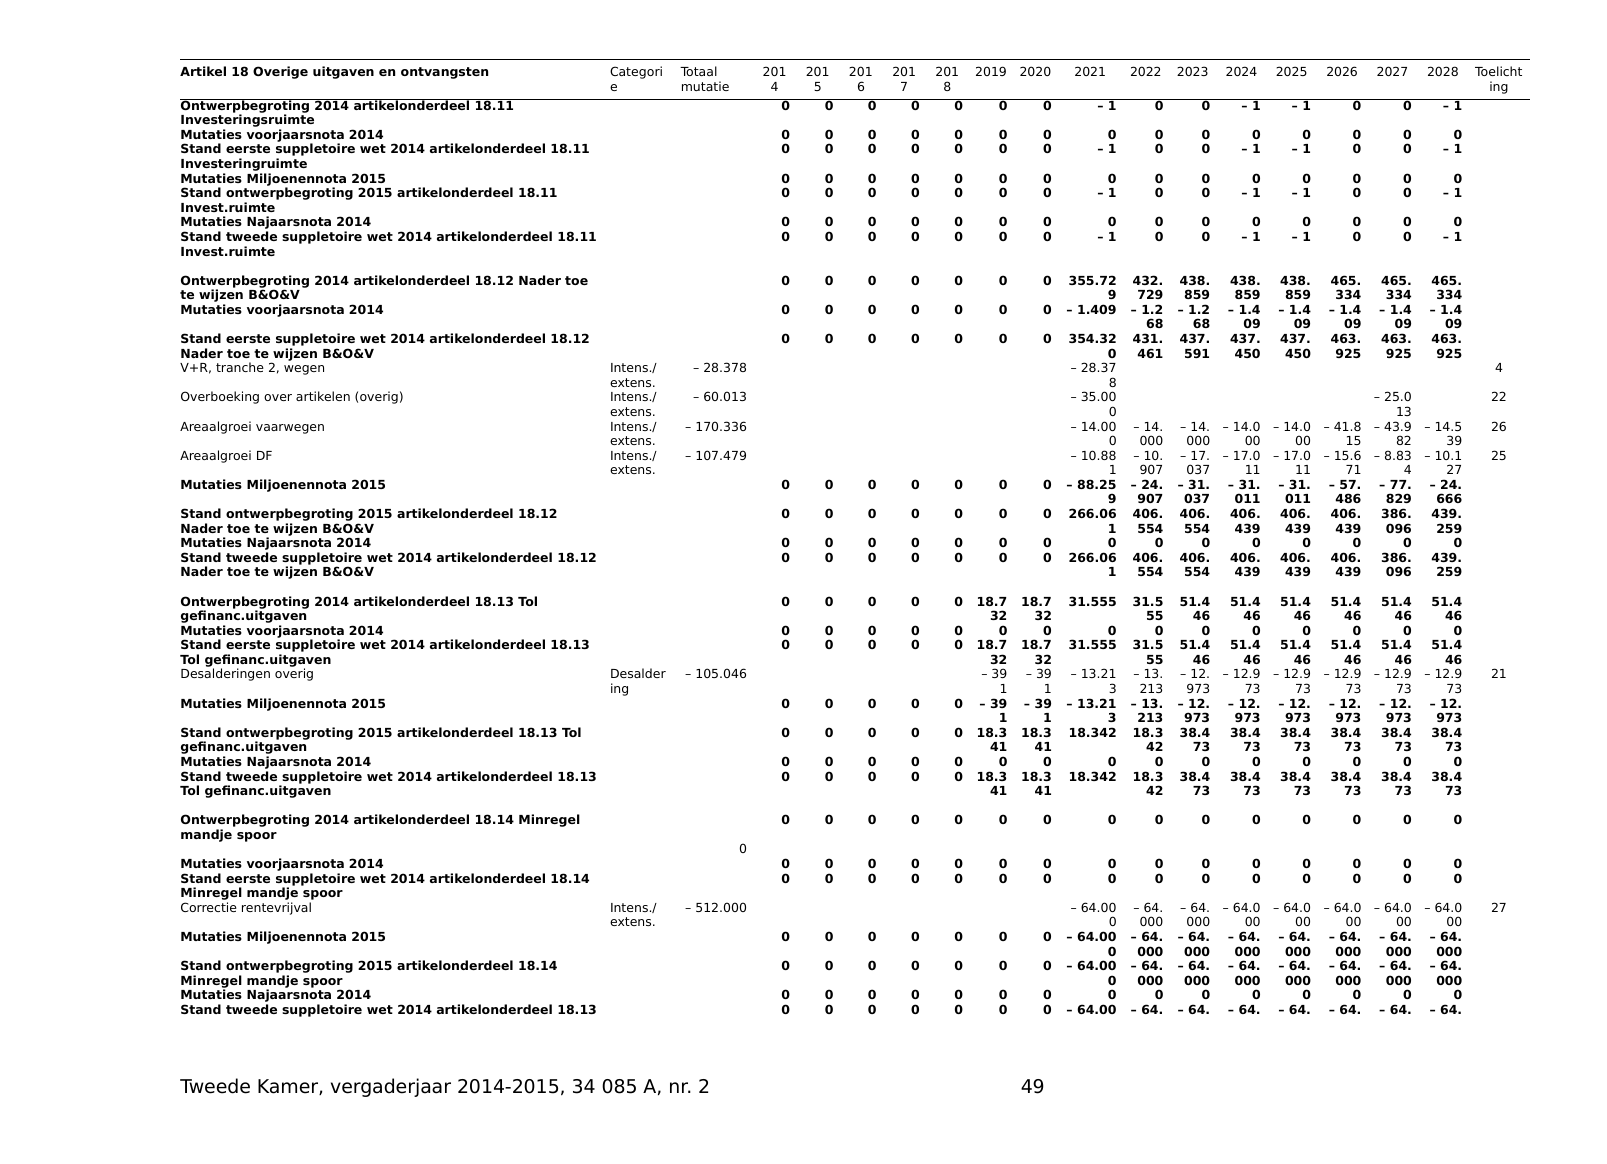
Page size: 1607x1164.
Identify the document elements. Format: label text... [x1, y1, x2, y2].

table_header Artikel 18 Overige uitgaven en ontvangsten [180, 60, 604, 99]
table_cell 0 [969, 478, 1013, 507]
table_cell 0 [796, 595, 839, 624]
table_cell 0 [753, 988, 796, 1003]
table_cell [925, 420, 969, 449]
table_cell 0 [1058, 988, 1122, 1003]
table_cell 0 [839, 988, 882, 1003]
table_cell 38.473 [1266, 770, 1317, 799]
table_cell 0 [925, 186, 969, 215]
table_cell 0 [796, 755, 839, 769]
table_cell 38.473 [1367, 770, 1417, 799]
table_cell [675, 230, 753, 259]
table_cell 0 [925, 930, 969, 959]
table_cell [180, 580, 604, 594]
table_cell 18.732 [1013, 595, 1057, 624]
table_cell – 13.213 [1058, 697, 1122, 726]
table_cell V+R, tranche 2, wegen [180, 361, 604, 390]
table_cell [753, 361, 796, 390]
table_cell 0 [882, 332, 925, 361]
table_cell 0 [1216, 624, 1266, 638]
table_cell 0 [1122, 624, 1169, 638]
table_cell [604, 332, 675, 361]
table_cell [925, 259, 969, 274]
table_cell 0 [753, 230, 796, 259]
table_cell – 1.409 [1317, 303, 1367, 332]
table_cell [839, 901, 882, 930]
table_cell 0 [796, 172, 839, 186]
table_cell [675, 770, 753, 799]
table_cell 406.439 [1266, 551, 1317, 580]
table_cell 438.859 [1169, 274, 1216, 303]
table_cell 0 [1367, 755, 1417, 769]
table_cell [604, 215, 675, 230]
table_cell 0 [969, 172, 1013, 186]
table_cell 0 [753, 215, 796, 230]
table_cell 0 [796, 551, 839, 580]
table_cell 0 [1418, 872, 1468, 901]
table_header 2018 [925, 60, 969, 99]
table_cell 0 [969, 959, 1013, 988]
table_cell 0 [925, 332, 969, 361]
table_cell – 64.000 [1266, 930, 1317, 959]
table_cell 0 [882, 303, 925, 332]
table_cell 0 [1266, 813, 1317, 842]
table_cell 0 [753, 1003, 796, 1017]
table_cell 0 [839, 551, 882, 580]
table_cell 0 [839, 172, 882, 186]
table_cell 0 [882, 638, 925, 667]
table_cell 0 [1317, 143, 1367, 172]
table_cell 0 [969, 186, 1013, 215]
table_cell 463.925 [1367, 332, 1417, 361]
table_cell [675, 128, 753, 142]
table_cell [1468, 274, 1529, 303]
table_cell Areaalgroei vaarwegen [180, 420, 604, 449]
table_cell [1013, 799, 1057, 813]
table_cell [675, 536, 753, 551]
table_cell 0 [1418, 128, 1468, 142]
table_cell 0 [882, 507, 925, 536]
table_cell [882, 799, 925, 813]
table_cell 0 [969, 755, 1013, 769]
table_cell 0 [839, 303, 882, 332]
table_cell 0 [1058, 813, 1122, 842]
table_cell 0 [925, 128, 969, 142]
table_header 2014 [753, 60, 796, 99]
table_cell [1216, 843, 1266, 857]
table_cell 0 [839, 595, 882, 624]
table_cell [675, 172, 753, 186]
table_cell – 17.011 [1266, 449, 1317, 478]
table_cell – 14.000 [1058, 420, 1122, 449]
table_cell 431.461 [1122, 332, 1169, 361]
table_cell 0 [839, 478, 882, 507]
table_cell Stand ontwerpbegroting 2015 artikelonderdeel 18.11 Invest.ruimte [180, 186, 604, 215]
table_cell 4 [1468, 361, 1529, 390]
table_cell – 1 [1266, 186, 1317, 215]
table_cell 0 [753, 697, 796, 726]
table_cell – 64.000 [1418, 901, 1468, 930]
table_cell [1122, 259, 1169, 274]
table_cell [796, 259, 839, 274]
table_cell 355.729 [1058, 274, 1122, 303]
table_cell [1468, 230, 1529, 259]
table_cell [675, 143, 753, 172]
table_cell 0 [753, 755, 796, 769]
table_cell – 12.973 [1367, 697, 1417, 726]
table_cell [604, 507, 675, 536]
table_cell [1468, 930, 1529, 959]
table_cell 0 [753, 303, 796, 332]
table_cell 0 [1013, 143, 1057, 172]
table_cell 0 [1216, 755, 1266, 769]
table_cell 0 [1122, 128, 1169, 142]
table_cell [839, 580, 882, 594]
table_cell 0 [925, 507, 969, 536]
table_cell 0 [839, 930, 882, 959]
table_cell Stand ontwerpbegroting 2015 artikelonderdeel 18.14 Minregel mandje spoor [180, 959, 604, 988]
table_cell 465.334 [1317, 274, 1367, 303]
table_cell [839, 449, 882, 478]
table_cell 0 [882, 215, 925, 230]
table_cell – 17.011 [1216, 449, 1266, 478]
table_cell [1317, 361, 1367, 390]
table_cell Mutaties Miljoenennota 2015 [180, 172, 604, 186]
table_cell – 12.973 [1317, 697, 1367, 726]
table_cell [1468, 128, 1529, 142]
table_cell 0 [753, 638, 796, 667]
table_cell 0 [753, 551, 796, 580]
table_cell [753, 259, 796, 274]
table_cell 0 [839, 959, 882, 988]
table_cell 18.342 [1058, 726, 1122, 755]
table_cell – 35.000 [1058, 390, 1122, 419]
table_cell 0 [839, 143, 882, 172]
table_cell 0 [1367, 215, 1417, 230]
table_cell 437.591 [1169, 332, 1216, 361]
table_cell 0 [796, 230, 839, 259]
table_cell – 170.336 [675, 420, 753, 449]
table_cell [1058, 580, 1122, 594]
table_cell 0 [796, 536, 839, 551]
table_cell [675, 988, 753, 1003]
table_cell 0 [969, 872, 1013, 901]
table_cell 0 [1317, 128, 1367, 142]
table_cell 38.473 [1169, 770, 1216, 799]
table_cell 0 [1317, 215, 1367, 230]
table_cell 0 [1122, 215, 1169, 230]
table_cell 0 [1418, 988, 1468, 1003]
table_cell [675, 755, 753, 769]
table_cell – 64.000 [1216, 930, 1266, 959]
table_cell 0 [1418, 536, 1468, 551]
table_cell 0 [925, 697, 969, 726]
table_cell [604, 988, 675, 1003]
table_cell 0 [1418, 215, 1468, 230]
table_cell 0 [925, 770, 969, 799]
table_cell 51.446 [1367, 638, 1417, 667]
table_cell [1468, 259, 1529, 274]
table_cell 0 [882, 697, 925, 726]
table_cell – 1 [1418, 230, 1468, 259]
table_cell – 13.213 [1058, 668, 1122, 697]
table_cell [1468, 507, 1529, 536]
table_cell 0 [1367, 172, 1417, 186]
table_cell [796, 390, 839, 419]
table_cell [796, 843, 839, 857]
table_cell 0 [839, 332, 882, 361]
table_cell [925, 799, 969, 813]
table_cell [925, 580, 969, 594]
table_cell [1266, 259, 1317, 274]
table_cell – 12.973 [1266, 697, 1317, 726]
table_cell [925, 361, 969, 390]
table_cell 0 [882, 930, 925, 959]
table_cell 0 [1013, 332, 1057, 361]
table_cell 0 [1266, 624, 1317, 638]
table_cell [604, 770, 675, 799]
table_cell [1468, 872, 1529, 901]
table_cell [925, 843, 969, 857]
table_cell – 64.000 [1266, 959, 1317, 988]
table_cell 18.732 [1013, 638, 1057, 667]
table_cell [1468, 770, 1529, 799]
table_cell [1013, 580, 1057, 594]
table_cell 0 [839, 872, 882, 901]
table_cell [925, 668, 969, 697]
table_cell [1013, 390, 1057, 419]
table_cell [604, 697, 675, 726]
table_cell 0 [1169, 624, 1216, 638]
table_cell Mutaties Miljoenennota 2015 [180, 930, 604, 959]
table_cell [604, 638, 675, 667]
table_cell 0 [839, 507, 882, 536]
table_cell 0 [1122, 872, 1169, 901]
table_cell 22 [1468, 390, 1529, 419]
table_cell Ontwerpbegroting 2014 artikelonderdeel 18.14 Minregel mandje spoor [180, 813, 604, 842]
table_cell [675, 1003, 753, 1017]
table_cell 0 [1013, 172, 1057, 186]
table_cell – 12.973 [1169, 668, 1216, 697]
table_header 2024 [1216, 60, 1266, 99]
table_cell 0 [796, 186, 839, 215]
table_header 2016 [839, 60, 882, 99]
table_cell [753, 449, 796, 478]
table_cell 0 [969, 143, 1013, 172]
table_cell [1468, 813, 1529, 842]
table_cell – 391 [1013, 697, 1057, 726]
table_cell Intens./extens. [604, 420, 675, 449]
table_cell [882, 668, 925, 697]
table_cell [1122, 799, 1169, 813]
table_cell Ontwerpbegroting 2014 artikelonderdeel 18.11 Investeringsruimte [180, 100, 604, 128]
table_cell – 1 [1058, 143, 1122, 172]
table_cell Intens./extens. [604, 361, 675, 390]
table_cell 0 [675, 843, 753, 857]
table_cell [675, 813, 753, 842]
table_cell 437.450 [1216, 332, 1266, 361]
table_cell 0 [1317, 988, 1367, 1003]
table_cell 463.925 [1418, 332, 1468, 361]
table_header 2020 [1013, 60, 1057, 99]
table_cell 0 [1367, 186, 1417, 215]
table_cell 0 [753, 872, 796, 901]
table_cell 26 [1468, 420, 1529, 449]
table_cell 0 [1169, 813, 1216, 842]
table_cell [839, 668, 882, 697]
table_cell – 28.378 [1058, 361, 1122, 390]
table_cell 0 [796, 638, 839, 667]
table_cell – 64. [1216, 1003, 1266, 1017]
table_header 2022 [1122, 60, 1169, 99]
table_cell 0 [796, 697, 839, 726]
table_cell 0 [1216, 988, 1266, 1003]
table_cell 0 [882, 143, 925, 172]
table_cell 0 [882, 1003, 925, 1017]
table_cell 0 [1216, 872, 1266, 901]
table_cell 38.473 [1317, 770, 1367, 799]
table_cell 0 [1122, 857, 1169, 872]
table_cell – 105.046 [675, 668, 753, 697]
table_cell – 10.127 [1418, 449, 1468, 478]
table_cell [604, 857, 675, 872]
table_cell 0 [969, 988, 1013, 1003]
table_cell – 391 [969, 697, 1013, 726]
table_cell 406.439 [1266, 507, 1317, 536]
table_cell 0 [882, 770, 925, 799]
table_cell 0 [1216, 813, 1266, 842]
table_cell – 12.973 [1317, 668, 1367, 697]
table_cell – 1.409 [1266, 303, 1317, 332]
table_cell [839, 799, 882, 813]
table_cell [1418, 361, 1468, 390]
table_cell 0 [1266, 128, 1317, 142]
table_cell 51.446 [1216, 595, 1266, 624]
table_cell – 12.973 [1266, 668, 1317, 697]
table_cell – 1 [1216, 186, 1266, 215]
table_cell 0 [1317, 872, 1367, 901]
table_cell – 12.973 [1367, 668, 1417, 697]
table_cell [1468, 303, 1529, 332]
table_cell [882, 843, 925, 857]
table_cell Mutaties Najaarsnota 2014 [180, 755, 604, 769]
table_header 2023 [1169, 60, 1216, 99]
table_cell 0 [753, 813, 796, 842]
table_cell – 64. [1122, 1003, 1169, 1017]
table_cell 266.061 [1058, 551, 1122, 580]
table_cell 38.473 [1266, 726, 1317, 755]
table_cell 51.446 [1418, 638, 1468, 667]
table_cell 0 [969, 813, 1013, 842]
table_cell [675, 872, 753, 901]
table_cell 0 [1013, 755, 1057, 769]
table_cell 0 [796, 128, 839, 142]
table_cell [604, 100, 675, 128]
table_cell – 64.000 [1418, 930, 1468, 959]
table_cell [1418, 843, 1468, 857]
table_cell 0 [1367, 128, 1417, 142]
table_header 2028 [1418, 60, 1468, 99]
table_cell 0 [1367, 872, 1417, 901]
table_cell [1266, 799, 1317, 813]
table_cell 0 [969, 332, 1013, 361]
table_cell 0 [1367, 857, 1417, 872]
table_cell 0 [1266, 857, 1317, 872]
table_header Categorie [604, 60, 675, 99]
table_cell 0 [925, 959, 969, 988]
table_cell [675, 726, 753, 755]
table_cell 0 [1266, 172, 1317, 186]
table_cell – 14.000 [1216, 420, 1266, 449]
table_cell – 43.982 [1367, 420, 1417, 449]
table_cell 0 [1058, 172, 1122, 186]
table_cell Mutaties Najaarsnota 2014 [180, 988, 604, 1003]
table_cell 0 [1013, 303, 1057, 332]
table_cell [604, 843, 675, 857]
table_cell – 64.000 [1122, 901, 1169, 930]
table_cell 0 [925, 478, 969, 507]
table_cell [1266, 361, 1317, 390]
table_cell 0 [1317, 230, 1367, 259]
table_cell 38.473 [1317, 726, 1367, 755]
table_cell 0 [1367, 100, 1417, 128]
table_cell [1468, 697, 1529, 726]
table_cell [675, 580, 753, 594]
table_cell 0 [753, 595, 796, 624]
table_cell [1013, 843, 1057, 857]
table_cell – 1 [1216, 230, 1266, 259]
table_cell 0 [1169, 186, 1216, 215]
table_cell [1468, 172, 1529, 186]
table_cell 18.342 [1058, 770, 1122, 799]
table_cell 51.446 [1266, 595, 1317, 624]
table_cell [1216, 799, 1266, 813]
table_cell [1468, 857, 1529, 872]
table_cell [675, 551, 753, 580]
table_cell 0 [969, 536, 1013, 551]
table_cell 0 [1317, 813, 1367, 842]
table_cell [882, 420, 925, 449]
table_cell [1216, 361, 1266, 390]
table_cell 0 [753, 100, 796, 128]
table_cell [969, 259, 1013, 274]
table_cell [675, 478, 753, 507]
table_cell 386.096 [1367, 507, 1417, 536]
table_cell 0 [882, 186, 925, 215]
table_cell 0 [882, 624, 925, 638]
table_cell 0 [1367, 988, 1417, 1003]
table_cell [796, 420, 839, 449]
table_cell 0 [1013, 100, 1057, 128]
table_cell [1468, 215, 1529, 230]
table_cell 432.729 [1122, 274, 1169, 303]
table_cell 0 [839, 536, 882, 551]
table_cell 0 [925, 230, 969, 259]
table_cell 0 [882, 988, 925, 1003]
table_cell [1317, 843, 1367, 857]
table_cell 0 [925, 624, 969, 638]
table_cell – 57.486 [1317, 478, 1367, 507]
table_cell [839, 361, 882, 390]
table_cell [1013, 901, 1057, 930]
table_cell [1367, 259, 1417, 274]
table_cell 0 [839, 186, 882, 215]
table_cell 0 [1367, 624, 1417, 638]
table_cell [796, 799, 839, 813]
table_cell [604, 478, 675, 507]
table_cell 0 [925, 1003, 969, 1017]
table_cell Desalderingen overig [180, 668, 604, 697]
table_cell 18.341 [969, 726, 1013, 755]
table_cell [675, 259, 753, 274]
table_cell – 14.000 [1169, 420, 1216, 449]
table_cell – 64.000 [1122, 959, 1169, 988]
table_cell [604, 230, 675, 259]
table_cell 0 [1122, 100, 1169, 128]
table_cell 0 [839, 770, 882, 799]
table_cell 0 [1418, 813, 1468, 842]
table_cell [753, 420, 796, 449]
table_header 2027 [1367, 60, 1417, 99]
table_cell 0 [1122, 172, 1169, 186]
table_cell 386.096 [1367, 551, 1417, 580]
table_cell 0 [796, 872, 839, 901]
table_cell [675, 857, 753, 872]
table_cell [604, 799, 675, 813]
table_cell 0 [1058, 872, 1122, 901]
table_cell – 12.973 [1169, 697, 1216, 726]
table_cell 18.341 [1013, 726, 1057, 755]
table_cell [753, 843, 796, 857]
table_cell [796, 668, 839, 697]
table_cell [925, 390, 969, 419]
table_cell – 391 [1013, 668, 1057, 697]
table_header Toelichting [1468, 60, 1529, 99]
table_cell 0 [925, 755, 969, 769]
table_cell – 15.671 [1317, 449, 1367, 478]
table_cell 0 [1169, 100, 1216, 128]
table_cell – 64.000 [1216, 901, 1266, 930]
table_cell 0 [796, 726, 839, 755]
table_cell [839, 390, 882, 419]
table_cell [675, 274, 753, 303]
table_cell [969, 390, 1013, 419]
table_cell 438.859 [1266, 274, 1317, 303]
table_cell [1418, 580, 1468, 594]
table_cell – 1 [1418, 186, 1468, 215]
table_cell [1169, 390, 1216, 419]
table_cell 0 [1367, 230, 1417, 259]
table_cell 0 [969, 215, 1013, 230]
table_cell [1418, 390, 1468, 419]
table_cell 27 [1468, 901, 1529, 930]
table_cell [1468, 624, 1529, 638]
table_cell [604, 143, 675, 172]
table_cell 0 [1169, 215, 1216, 230]
table_cell 0 [882, 274, 925, 303]
table_cell [1418, 799, 1468, 813]
table_cell 0 [1317, 755, 1367, 769]
table_cell 0 [1013, 959, 1057, 988]
table_cell [1468, 638, 1529, 667]
table_cell 0 [1013, 128, 1057, 142]
table_cell 0 [1013, 857, 1057, 872]
table_cell [839, 843, 882, 857]
table_cell 0 [753, 128, 796, 142]
table_header 2017 [882, 60, 925, 99]
table_cell 0 [1266, 536, 1317, 551]
table_cell 354.320 [1058, 332, 1122, 361]
table_cell [882, 901, 925, 930]
table_cell 0 [1013, 930, 1057, 959]
table_cell 0 [925, 726, 969, 755]
table_cell Ontwerpbegroting 2014 artikelonderdeel 18.13 Tol gefinanc.uitgaven [180, 595, 604, 624]
table_cell 0 [925, 638, 969, 667]
table_cell 51.446 [1266, 638, 1317, 667]
table_cell [1317, 799, 1367, 813]
table_cell 38.473 [1216, 726, 1266, 755]
table_cell – 12.973 [1418, 668, 1468, 697]
table_cell 0 [796, 959, 839, 988]
table_cell 0 [1058, 857, 1122, 872]
table_cell [604, 172, 675, 186]
table_cell 0 [925, 100, 969, 128]
table_cell [1468, 332, 1529, 361]
table_cell 51.446 [1169, 638, 1216, 667]
table_header 2015 [796, 60, 839, 99]
table_cell – 64.000 [1169, 959, 1216, 988]
table_cell 38.473 [1418, 726, 1468, 755]
table_cell [1216, 259, 1266, 274]
table_cell 38.473 [1169, 726, 1216, 755]
table_cell Intens./extens. [604, 901, 675, 930]
table_cell Stand eerste suppletoire wet 2014 artikelonderdeel 18.12 Nader toe te wijzen B&O&V [180, 332, 604, 361]
table_cell [1013, 420, 1057, 449]
table_cell [1122, 843, 1169, 857]
table_cell 406.554 [1169, 551, 1216, 580]
table_cell 0 [1058, 215, 1122, 230]
table_cell 0 [1169, 143, 1216, 172]
table_cell – 1.268 [1169, 303, 1216, 332]
table_cell – 64.000 [1367, 930, 1417, 959]
table_cell [604, 580, 675, 594]
table_cell – 512.000 [675, 901, 753, 930]
table_cell 0 [882, 230, 925, 259]
table_cell Ontwerpbegroting 2014 artikelonderdeel 18.12 Nader toe te wijzen B&O&V [180, 274, 604, 303]
table_cell [180, 799, 604, 813]
table_cell 0 [925, 595, 969, 624]
table_cell [604, 536, 675, 551]
table_cell 0 [1169, 755, 1216, 769]
table_cell 0 [1013, 215, 1057, 230]
table_cell [675, 799, 753, 813]
table_cell 0 [753, 332, 796, 361]
table_cell 0 [1013, 1003, 1057, 1017]
table_cell [1418, 259, 1468, 274]
table_cell [604, 726, 675, 755]
table_cell – 17.037 [1169, 449, 1216, 478]
table_cell [969, 361, 1013, 390]
table_cell 0 [753, 143, 796, 172]
table_cell 0 [796, 770, 839, 799]
table_cell Stand tweede suppletoire wet 2014 artikelonderdeel 18.13 Tol gefinanc.uitgaven [180, 770, 604, 799]
table_cell [796, 580, 839, 594]
table_cell 0 [882, 813, 925, 842]
table_cell 51.446 [1367, 595, 1417, 624]
table_cell 0 [882, 100, 925, 128]
table_cell – 1 [1266, 100, 1317, 128]
table_cell – 31.011 [1266, 478, 1317, 507]
table_cell [1468, 100, 1529, 128]
table_cell 0 [839, 697, 882, 726]
table_cell 0 [969, 230, 1013, 259]
table_cell 406.554 [1122, 551, 1169, 580]
table_cell – 10.907 [1122, 449, 1169, 478]
table_cell 0 [796, 930, 839, 959]
table_cell – 41.815 [1317, 420, 1367, 449]
table_cell [1367, 843, 1417, 857]
table_cell [969, 843, 1013, 857]
table_cell 0 [1013, 551, 1057, 580]
table_cell 0 [1266, 755, 1317, 769]
table_cell [1468, 186, 1529, 215]
table_cell 0 [925, 274, 969, 303]
table_cell 0 [1169, 128, 1216, 142]
table_cell [604, 128, 675, 142]
table_cell 0 [839, 857, 882, 872]
table_header 2025 [1266, 60, 1317, 99]
table_cell – 64.000 [1122, 930, 1169, 959]
table_cell [604, 259, 675, 274]
table_cell [1367, 799, 1417, 813]
table_cell 0 [1367, 813, 1417, 842]
table_cell [604, 930, 675, 959]
table_cell 0 [925, 215, 969, 230]
table_cell Intens./extens. [604, 390, 675, 419]
table_cell – 64.000 [1266, 901, 1317, 930]
table_cell – 10.881 [1058, 449, 1122, 478]
table_cell 0 [882, 595, 925, 624]
table_cell – 1 [1266, 143, 1317, 172]
table_cell 0 [882, 551, 925, 580]
table_cell 0 [925, 872, 969, 901]
table_cell 0 [925, 536, 969, 551]
table_cell 437.450 [1266, 332, 1317, 361]
table_cell Stand eerste suppletoire wet 2014 artikelonderdeel 18.11 Investeringruimte [180, 143, 604, 172]
table_cell 51.446 [1317, 638, 1367, 667]
table_cell 31.555 [1058, 638, 1122, 667]
table_cell 0 [1216, 128, 1266, 142]
table_cell 18.341 [1013, 770, 1057, 799]
table_cell 0 [882, 128, 925, 142]
table_cell – 13.213 [1122, 697, 1169, 726]
table_cell 0 [1418, 172, 1468, 186]
table_cell [675, 303, 753, 332]
table_cell [675, 930, 753, 959]
table_cell [604, 755, 675, 769]
table_cell Mutaties voorjaarsnota 2014 [180, 303, 604, 332]
table_cell – 1 [1058, 100, 1122, 128]
table_cell – 25.013 [1367, 390, 1417, 419]
table_cell – 24.907 [1122, 478, 1169, 507]
table_cell 0 [1216, 857, 1266, 872]
table_cell 0 [882, 478, 925, 507]
table_cell 0 [753, 478, 796, 507]
table_cell [1468, 755, 1529, 769]
table_cell 0 [969, 930, 1013, 959]
table_cell 0 [753, 959, 796, 988]
table_cell 0 [1013, 274, 1057, 303]
table_cell 0 [1122, 186, 1169, 215]
table_cell – 64.000 [1317, 930, 1367, 959]
table_cell [604, 303, 675, 332]
table_cell [180, 843, 604, 857]
table_cell 0 [1266, 215, 1317, 230]
table_cell 38.473 [1418, 770, 1468, 799]
table_cell [675, 595, 753, 624]
table_cell Intens./extens. [604, 449, 675, 478]
table_cell 0 [882, 959, 925, 988]
table_cell 0 [796, 1003, 839, 1017]
table_cell [604, 872, 675, 901]
table_cell [1317, 390, 1367, 419]
table_cell Mutaties Najaarsnota 2014 [180, 536, 604, 551]
table_cell 0 [753, 930, 796, 959]
table_cell 51.446 [1169, 595, 1216, 624]
table_cell – 1 [1058, 186, 1122, 215]
table_cell 0 [1169, 536, 1216, 551]
table_cell [675, 100, 753, 128]
table_cell – 64.000 [1058, 930, 1122, 959]
table_cell 0 [839, 230, 882, 259]
table_cell – 64.000 [1216, 959, 1266, 988]
table_cell – 1 [1216, 100, 1266, 128]
table_cell 0 [969, 507, 1013, 536]
table_cell 439.259 [1418, 507, 1468, 536]
table_cell 0 [753, 186, 796, 215]
table_cell 0 [1058, 536, 1122, 551]
table_cell 406.554 [1122, 507, 1169, 536]
table_cell [796, 449, 839, 478]
table_cell – 107.479 [675, 449, 753, 478]
table_cell 0 [1013, 186, 1057, 215]
table_cell [882, 361, 925, 390]
table_cell 21 [1468, 668, 1529, 697]
table_cell – 64.000 [1058, 959, 1122, 988]
table_cell 0 [1418, 624, 1468, 638]
table_cell 31.555 [1122, 638, 1169, 667]
table_cell [753, 390, 796, 419]
table_cell Mutaties Miljoenennota 2015 [180, 697, 604, 726]
table_cell – 1.409 [1058, 303, 1122, 332]
table_cell [925, 449, 969, 478]
table_cell Mutaties voorjaarsnota 2014 [180, 624, 604, 638]
table_cell [753, 901, 796, 930]
table_cell [675, 697, 753, 726]
table_cell 0 [1013, 624, 1057, 638]
table_cell 438.859 [1216, 274, 1266, 303]
table_cell [1266, 843, 1317, 857]
table_cell [969, 449, 1013, 478]
table_cell 0 [796, 303, 839, 332]
table_cell 18.341 [969, 770, 1013, 799]
table_cell 0 [839, 755, 882, 769]
table_cell 406.439 [1216, 551, 1266, 580]
table_cell – 28.378 [675, 361, 753, 390]
table_cell 0 [1013, 536, 1057, 551]
table_cell – 1.409 [1216, 303, 1266, 332]
table_cell [1058, 799, 1122, 813]
table_cell – 64.000 [1169, 930, 1216, 959]
table_cell 38.473 [1367, 726, 1417, 755]
table_cell 0 [1418, 755, 1468, 769]
table_cell [604, 1003, 675, 1017]
table_cell – 14.539 [1418, 420, 1468, 449]
table_cell [675, 507, 753, 536]
table_cell [1216, 580, 1266, 594]
table_cell – 1.409 [1367, 303, 1417, 332]
table_cell [1013, 361, 1057, 390]
table_cell – 13.213 [1122, 668, 1169, 697]
table_cell 0 [796, 332, 839, 361]
table_cell – 14.000 [1266, 420, 1317, 449]
table_cell 0 [839, 1003, 882, 1017]
table_cell 0 [1317, 857, 1367, 872]
table_cell 18.732 [969, 638, 1013, 667]
table_cell – 88.259 [1058, 478, 1122, 507]
table_cell 0 [753, 172, 796, 186]
table_cell 0 [969, 274, 1013, 303]
table_cell Stand ontwerpbegroting 2015 artikelonderdeel 18.12 Nader toe te wijzen B&O&V [180, 507, 604, 536]
table_cell 465.334 [1418, 274, 1468, 303]
table_cell 0 [1122, 143, 1169, 172]
table_cell [1122, 361, 1169, 390]
table_cell 0 [796, 813, 839, 842]
table_cell [675, 332, 753, 361]
table_cell [1266, 580, 1317, 594]
table_cell [969, 901, 1013, 930]
table_cell – 64.000 [1367, 959, 1417, 988]
table_cell [753, 799, 796, 813]
table_cell 31.555 [1058, 595, 1122, 624]
table_cell 0 [925, 988, 969, 1003]
table_cell – 64.000 [1058, 901, 1122, 930]
table_cell [882, 259, 925, 274]
table_cell 0 [1169, 172, 1216, 186]
table_cell [925, 901, 969, 930]
table_cell 0 [882, 755, 925, 769]
table_cell – 12.973 [1216, 697, 1266, 726]
table_cell 0 [1317, 536, 1367, 551]
table_cell [1468, 1003, 1529, 1017]
table_cell Stand eerste suppletoire wet 2014 artikelonderdeel 18.13 Tol gefinanc.uitgaven [180, 638, 604, 667]
table_cell 0 [882, 726, 925, 755]
table_cell Stand tweede suppletoire wet 2014 artikelonderdeel 18.13 [180, 1003, 604, 1017]
table_cell 0 [753, 274, 796, 303]
table_cell [1468, 988, 1529, 1003]
table_cell Stand tweede suppletoire wet 2014 artikelonderdeel 18.12 Nader toe te wijzen B&O&V [180, 551, 604, 580]
table_cell 31.555 [1122, 595, 1169, 624]
table_cell 0 [1169, 872, 1216, 901]
table_cell Areaalgroei DF [180, 449, 604, 478]
table_cell 0 [882, 857, 925, 872]
table_cell [1468, 959, 1529, 988]
table_cell – 31.011 [1216, 478, 1266, 507]
table_cell [1122, 390, 1169, 419]
table_cell – 64. [1266, 1003, 1317, 1017]
table_cell – 1 [1418, 143, 1468, 172]
table_cell 0 [1266, 872, 1317, 901]
table_cell 0 [969, 100, 1013, 128]
table_cell [1169, 843, 1216, 857]
table_cell – 24.666 [1418, 478, 1468, 507]
table_cell 465.334 [1367, 274, 1417, 303]
table_cell [1468, 843, 1529, 857]
table_cell 266.061 [1058, 507, 1122, 536]
table_cell 0 [839, 624, 882, 638]
table_cell [675, 624, 753, 638]
table_cell 51.446 [1216, 638, 1266, 667]
table_cell Desaldering [604, 668, 675, 697]
table_cell [1013, 259, 1057, 274]
table_cell [604, 813, 675, 842]
table_cell – 64.000 [1367, 901, 1417, 930]
table_cell – 64.000 [1418, 959, 1468, 988]
table_cell 0 [1122, 813, 1169, 842]
table_cell [796, 901, 839, 930]
table_cell Mutaties voorjaarsnota 2014 [180, 857, 604, 872]
table_cell [969, 799, 1013, 813]
table_cell 463.925 [1317, 332, 1367, 361]
table_cell 0 [925, 813, 969, 842]
table_cell – 8.834 [1367, 449, 1417, 478]
table_cell 0 [925, 857, 969, 872]
table_cell 0 [839, 215, 882, 230]
table_cell [604, 595, 675, 624]
table_cell 0 [1013, 988, 1057, 1003]
table_cell 0 [925, 303, 969, 332]
table_cell Correctie rentevrijval [180, 901, 604, 930]
table_cell [604, 959, 675, 988]
table_cell 0 [796, 100, 839, 128]
table_cell 0 [1418, 857, 1468, 872]
table_cell 0 [1122, 755, 1169, 769]
table_cell 406.439 [1317, 507, 1367, 536]
table_cell [1468, 799, 1529, 813]
table_cell [1367, 580, 1417, 594]
table_cell [604, 274, 675, 303]
table_cell 0 [753, 726, 796, 755]
table_cell 0 [796, 857, 839, 872]
table_cell 0 [969, 1003, 1013, 1017]
table_cell – 14.000 [1122, 420, 1169, 449]
table_cell – 64. [1169, 1003, 1216, 1017]
table_cell 0 [753, 770, 796, 799]
table_cell 0 [1317, 172, 1367, 186]
table_cell [675, 215, 753, 230]
table_cell 0 [1013, 813, 1057, 842]
table_cell 0 [1013, 478, 1057, 507]
table_cell 18.342 [1122, 726, 1169, 755]
table_cell 0 [753, 536, 796, 551]
table_cell – 1 [1216, 143, 1266, 172]
table_cell [1468, 551, 1529, 580]
table_cell 0 [796, 143, 839, 172]
table_cell [1216, 390, 1266, 419]
table_cell 0 [1216, 172, 1266, 186]
table_cell [796, 361, 839, 390]
table_cell Overboeking over artikelen (overig) [180, 390, 604, 419]
table_cell 0 [882, 872, 925, 901]
table_cell 0 [1013, 872, 1057, 901]
table_cell 0 [1122, 536, 1169, 551]
table_cell [675, 638, 753, 667]
table_cell – 31.037 [1169, 478, 1216, 507]
table_cell [1468, 478, 1529, 507]
table_cell 0 [839, 128, 882, 142]
table_cell [604, 186, 675, 215]
table_cell 0 [753, 507, 796, 536]
table_cell 38.473 [1216, 770, 1266, 799]
table_cell 0 [1122, 230, 1169, 259]
table_cell 439.259 [1418, 551, 1468, 580]
table_cell Mutaties Najaarsnota 2014 [180, 215, 604, 230]
table_cell – 64.00 [1058, 1003, 1122, 1017]
table_cell [1266, 390, 1317, 419]
table_cell 0 [882, 536, 925, 551]
table_cell – 1 [1058, 230, 1122, 259]
table_cell 0 [1266, 988, 1317, 1003]
table_cell 0 [796, 274, 839, 303]
table_cell 0 [969, 551, 1013, 580]
table_cell [1169, 799, 1216, 813]
table_cell 0 [1367, 536, 1417, 551]
table_cell 0 [796, 478, 839, 507]
table_cell 0 [839, 726, 882, 755]
table_cell [1058, 259, 1122, 274]
table_cell [1468, 726, 1529, 755]
table_header 2019 [969, 60, 1013, 99]
table_cell – 64.000 [1317, 901, 1367, 930]
table_cell [1468, 143, 1529, 172]
table_cell 0 [1058, 755, 1122, 769]
table_cell [180, 259, 604, 274]
table_cell 0 [796, 507, 839, 536]
table_cell 0 [969, 128, 1013, 142]
table_cell 0 [1058, 128, 1122, 142]
table_cell 0 [753, 624, 796, 638]
table_cell 0 [1013, 507, 1057, 536]
table_cell 0 [969, 303, 1013, 332]
table_cell [1169, 361, 1216, 390]
table_cell – 1.409 [1418, 303, 1468, 332]
table_cell 0 [839, 100, 882, 128]
table_cell 0 [969, 624, 1013, 638]
table_cell Stand tweede suppletoire wet 2014 artikelonderdeel 18.11 Invest.ruimte [180, 230, 604, 259]
table_cell – 60.013 [675, 390, 753, 419]
table_cell 0 [1013, 230, 1057, 259]
table_cell – 1.268 [1122, 303, 1169, 332]
table_cell – 391 [969, 668, 1013, 697]
table_cell [1468, 595, 1529, 624]
table_cell 18.732 [969, 595, 1013, 624]
table_cell [753, 668, 796, 697]
table_cell 0 [969, 857, 1013, 872]
table_cell Stand ontwerpbegroting 2015 artikelonderdeel 18.13 Tol gefinanc.uitgaven [180, 726, 604, 755]
table_cell 0 [839, 274, 882, 303]
table_cell Stand eerste suppletoire wet 2014 artikelonderdeel 18.14 Minregel mandje spoor [180, 872, 604, 901]
table_cell [604, 624, 675, 638]
table_cell [839, 259, 882, 274]
table_cell 406.554 [1169, 507, 1216, 536]
table_header 2026 [1317, 60, 1367, 99]
table_cell [1317, 580, 1367, 594]
table_cell [1367, 361, 1417, 390]
table_cell 25 [1468, 449, 1529, 478]
table_cell [1169, 580, 1216, 594]
table_cell [604, 551, 675, 580]
table_cell [839, 420, 882, 449]
table_cell [1468, 580, 1529, 594]
table_cell [882, 449, 925, 478]
table_cell – 64.000 [1317, 959, 1367, 988]
table_cell 0 [753, 857, 796, 872]
table_cell – 12.973 [1418, 697, 1468, 726]
table_cell [1122, 580, 1169, 594]
table_cell 0 [1367, 143, 1417, 172]
table_cell Mutaties Miljoenennota 2015 [180, 478, 604, 507]
table_cell 406.439 [1317, 551, 1367, 580]
table_cell 0 [925, 551, 969, 580]
table_cell 0 [796, 988, 839, 1003]
table_cell Mutaties voorjaarsnota 2014 [180, 128, 604, 142]
table_cell 0 [1216, 215, 1266, 230]
table_cell [675, 959, 753, 988]
table_cell 0 [796, 215, 839, 230]
table_cell 0 [1169, 230, 1216, 259]
table_cell – 64.000 [1169, 901, 1216, 930]
table_cell 0 [1317, 100, 1367, 128]
table_cell – 64. [1367, 1003, 1417, 1017]
table_cell 18.342 [1122, 770, 1169, 799]
table_cell 0 [882, 172, 925, 186]
table_cell 0 [1058, 624, 1122, 638]
table_cell 51.446 [1317, 595, 1367, 624]
table_cell 0 [925, 172, 969, 186]
table_cell 0 [839, 813, 882, 842]
table_cell 51.446 [1418, 595, 1468, 624]
table_cell [882, 580, 925, 594]
table_cell [969, 420, 1013, 449]
table_cell 0 [1169, 988, 1216, 1003]
table_header Totaal mutatie [675, 60, 753, 99]
table_header 2021 [1058, 60, 1122, 99]
table_cell – 12.973 [1216, 668, 1266, 697]
table_cell 0 [1317, 624, 1367, 638]
table_cell [1169, 259, 1216, 274]
table_cell [753, 580, 796, 594]
table_cell – 64. [1317, 1003, 1367, 1017]
table_cell – 77.829 [1367, 478, 1417, 507]
table_cell 0 [839, 638, 882, 667]
table_cell [1468, 536, 1529, 551]
table_cell 0 [1169, 857, 1216, 872]
table_cell [882, 390, 925, 419]
table_cell [675, 186, 753, 215]
table_cell [1058, 843, 1122, 857]
table_cell – 1 [1418, 100, 1468, 128]
table_cell 0 [1317, 186, 1367, 215]
table_cell – 1 [1266, 230, 1317, 259]
table_cell 0 [1122, 988, 1169, 1003]
table_cell [1317, 259, 1367, 274]
table_cell 406.439 [1216, 507, 1266, 536]
table_cell [1013, 449, 1057, 478]
table_cell [969, 580, 1013, 594]
table_cell 0 [1216, 536, 1266, 551]
table_cell 0 [796, 624, 839, 638]
table_cell 0 [925, 143, 969, 172]
table_cell – 64. [1418, 1003, 1468, 1017]
